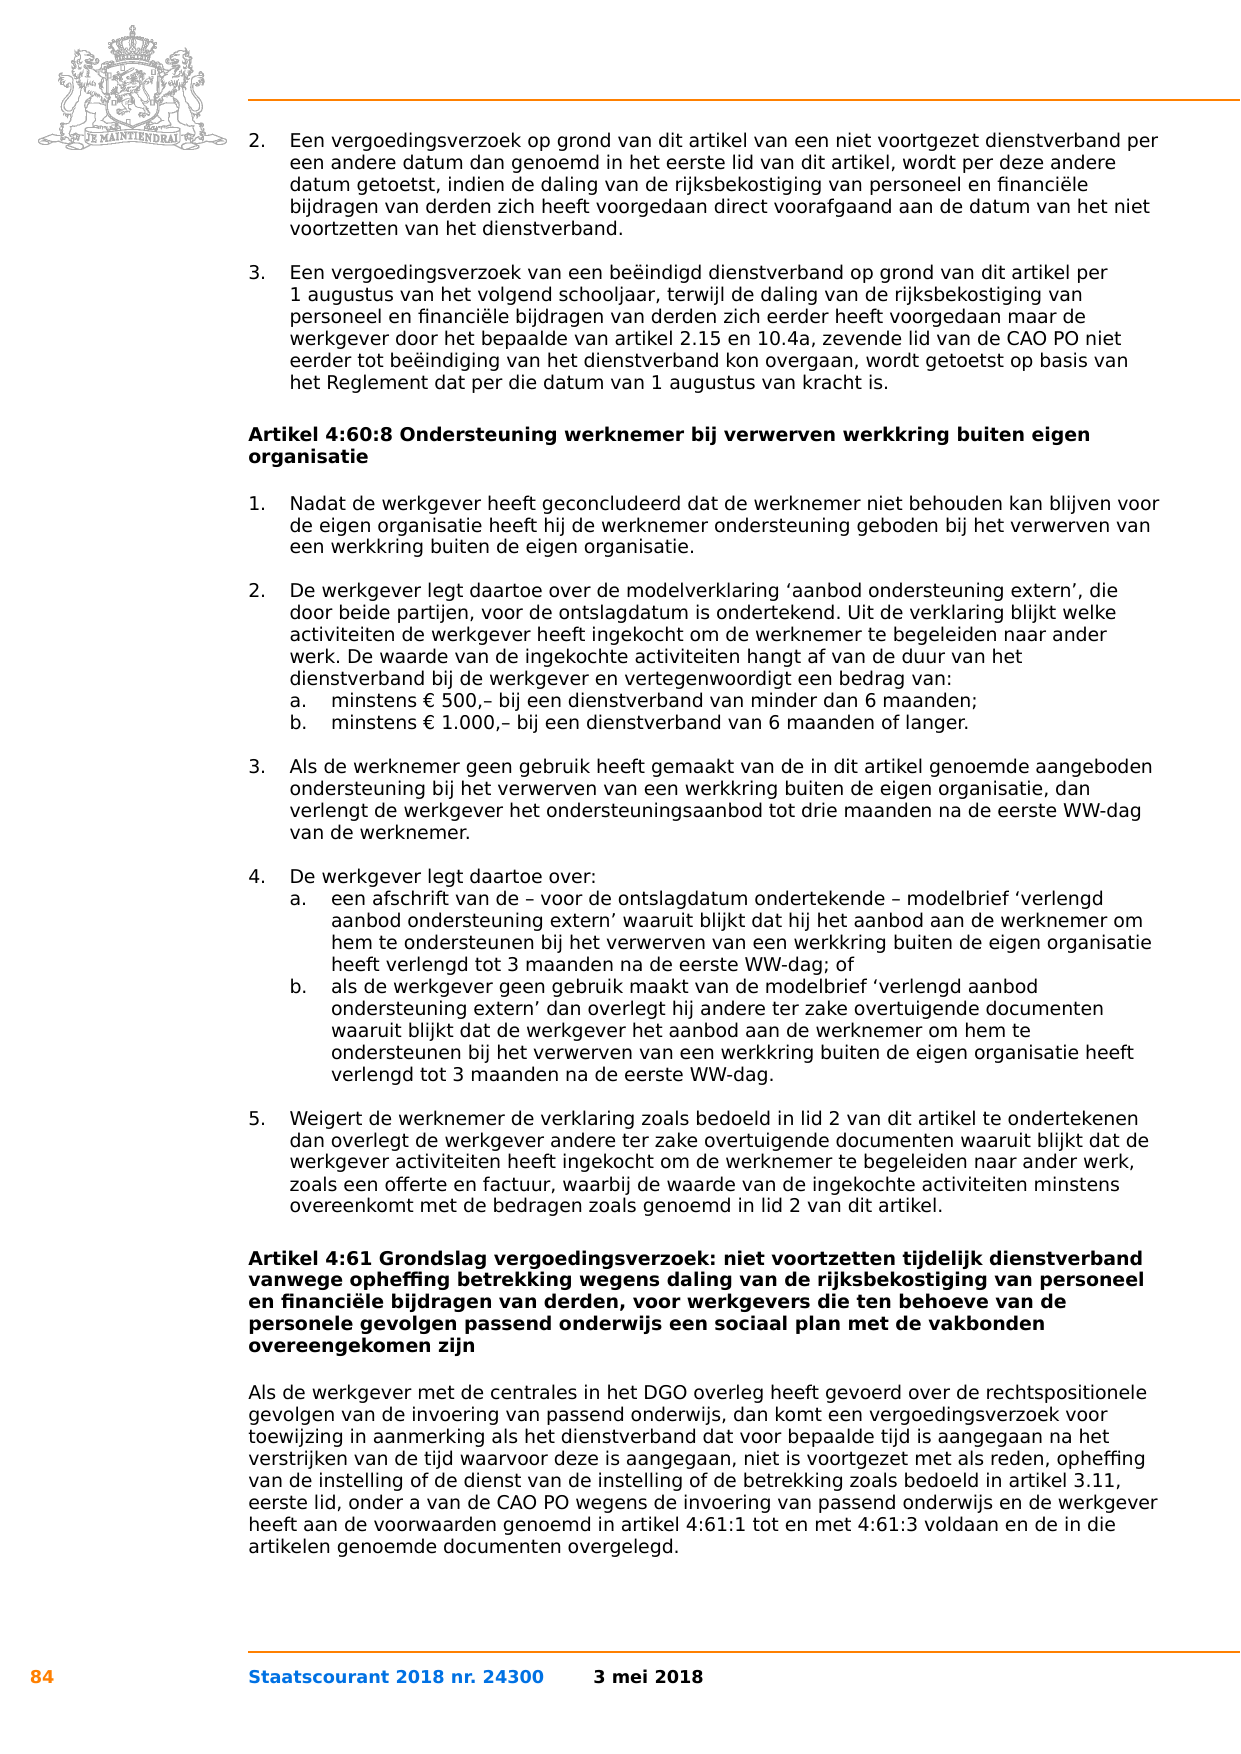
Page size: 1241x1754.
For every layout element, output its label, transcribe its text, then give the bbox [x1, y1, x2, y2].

text 3. Als de werknemer geen gebruik heeft gemaakt van de in dit artikel genoemde aangeboden ondersteuning bij het verwerven van een werkkring buiten de eigen organisatie, dan verlengt de werkgever het ondersteuningsaanbod tot drie maanden na de eerste WW-dag van de werknemer. [248, 756, 1163, 844]
text 5. Weigert de werknemer de verklaring zoals bedoeld in lid 2 van dit artikel te ondertekenen dan overlegt de werkgever andere ter zake overtuigende documenten waaruit blijkt dat de werkgever activiteiten heeft ingekocht om de werknemer te begeleiden naar ander werk, zoals een offerte en factuur, waarbij de waarde van de ingekochte activiteiten minstens overeenkomt met de bedragen zoals genoemd in lid 2 van dit artikel. [248, 1107, 1163, 1217]
text a. een afschrift van de – voor de ontslagdatum ondertekende – modelbrief ‘verlengd aanbod ondersteuning extern’ waaruit blijkt dat hij het aanbod aan de werknemer om hem te ondersteunen bij het verwerven van een werkkring buiten de eigen organisatie heeft verlengd tot 3 maanden na de eerste WW-dag; of [289, 888, 1163, 976]
subtitle Artikel 4:60:8 Ondersteuning werknemer bij verwerven werkkring buiten eigen organisatie [248, 423, 1163, 467]
text Als de werkgever met de centrales in het DGO overleg heeft gevoerd over de rechtspositionele gevolgen van de invoering van passend onderwijs, dan komt een vergoedingsverzoek voor toewijzing in aanmerking als het dienstverband dat voor bepaalde tijd is aangegaan na het verstrijken van de tijd waarvoor deze is aangegaan, niet is voortgezet met als reden, opheffing van de instelling of de dienst van de instelling of de betrekking zoals bedoeld in artikel 3.11, eerste lid, onder a van de CAO PO wegens de invoering van passend onderwijs en de werkgever heeft aan de voorwaarden genoemd in artikel 4:61:1 tot en met 4:61:3 voldaan en de in die artikelen genoemde documenten overgelegd. [248, 1382, 1163, 1558]
text b. als de werkgever geen gebruik maakt van de modelbrief ‘verlengd aanbod ondersteuning extern’ dan overlegt hij andere ter zake overtuigende documenten waaruit blijkt dat de werkgever het aanbod aan de werknemer om hem te ondersteunen bij het verwerven van een werkkring buiten de eigen organisatie heeft verlengd tot 3 maanden na de eerste WW-dag. [289, 976, 1163, 1086]
text 1. Nadat de werkgever heeft geconcludeerd dat de werknemer niet behouden kan blijven voor de eigen organisatie heeft hij de werknemer ondersteuning geboden bij het verwerven van een werkkring buiten de eigen organisatie. [248, 492, 1163, 558]
picture [38, 25, 227, 150]
text a. minstens € 500,– bij een dienstverband van minder dan 6 maanden; [289, 690, 1163, 712]
subtitle Artikel 4:61 Grondslag vergoedingsverzoek: niet voortzetten tijdelijk dienstverband vanwege opheffing betrekking wegens daling van de rijksbekostiging van personeel en financiële bijdragen van derden, voor werkgevers die ten behoeve van de personele gevolgen passend onderwijs een sociaal plan met de vakbonden overeengekomen zijn [248, 1247, 1163, 1357]
text b. minstens € 1.000,– bij een dienstverband van 6 maanden of langer. [289, 712, 1163, 734]
text 2. Een vergoedingsverzoek op grond van dit artikel van een niet voortgezet dienstverband per een andere datum dan genoemd in het eerste lid van dit artikel, wordt per deze andere datum getoetst, indien de daling van de rijksbekostiging van personeel en financiële bijdragen van derden zich heeft voorgedaan direct voorafgaand aan de datum van het niet voortzetten van het dienstverband. [248, 130, 1163, 240]
text 4. De werkgever legt daartoe over: [248, 866, 1163, 888]
text 2. De werkgever legt daartoe over de modelverklaring ‘aanbod ondersteuning extern’, die door beide partijen, voor de ontslagdatum is ondertekend. Uit de verklaring blijkt welke activiteiten de werkgever heeft ingekocht om de werknemer te begeleiden naar ander werk. De waarde van de ingekochte activiteiten hangt af van de duur van het dienstverband bij de werkgever en vertegenwoordigt een bedrag van: [248, 580, 1163, 690]
text 3. Een vergoedingsverzoek van een beëindigd dienstverband op grond van dit artikel per 1 augustus van het volgend schooljaar, terwijl de daling van de rijksbekostiging van personeel en financiële bijdragen van derden zich eerder heeft voorgedaan maar de werkgever door het bepaalde van artikel 2.15 en 10.4a, zevende lid van de CAO PO niet eerder tot beëindiging van het dienstverband kon overgaan, wordt getoetst op basis van het Reglement dat per die datum van 1 augustus van kracht is. [248, 262, 1163, 393]
